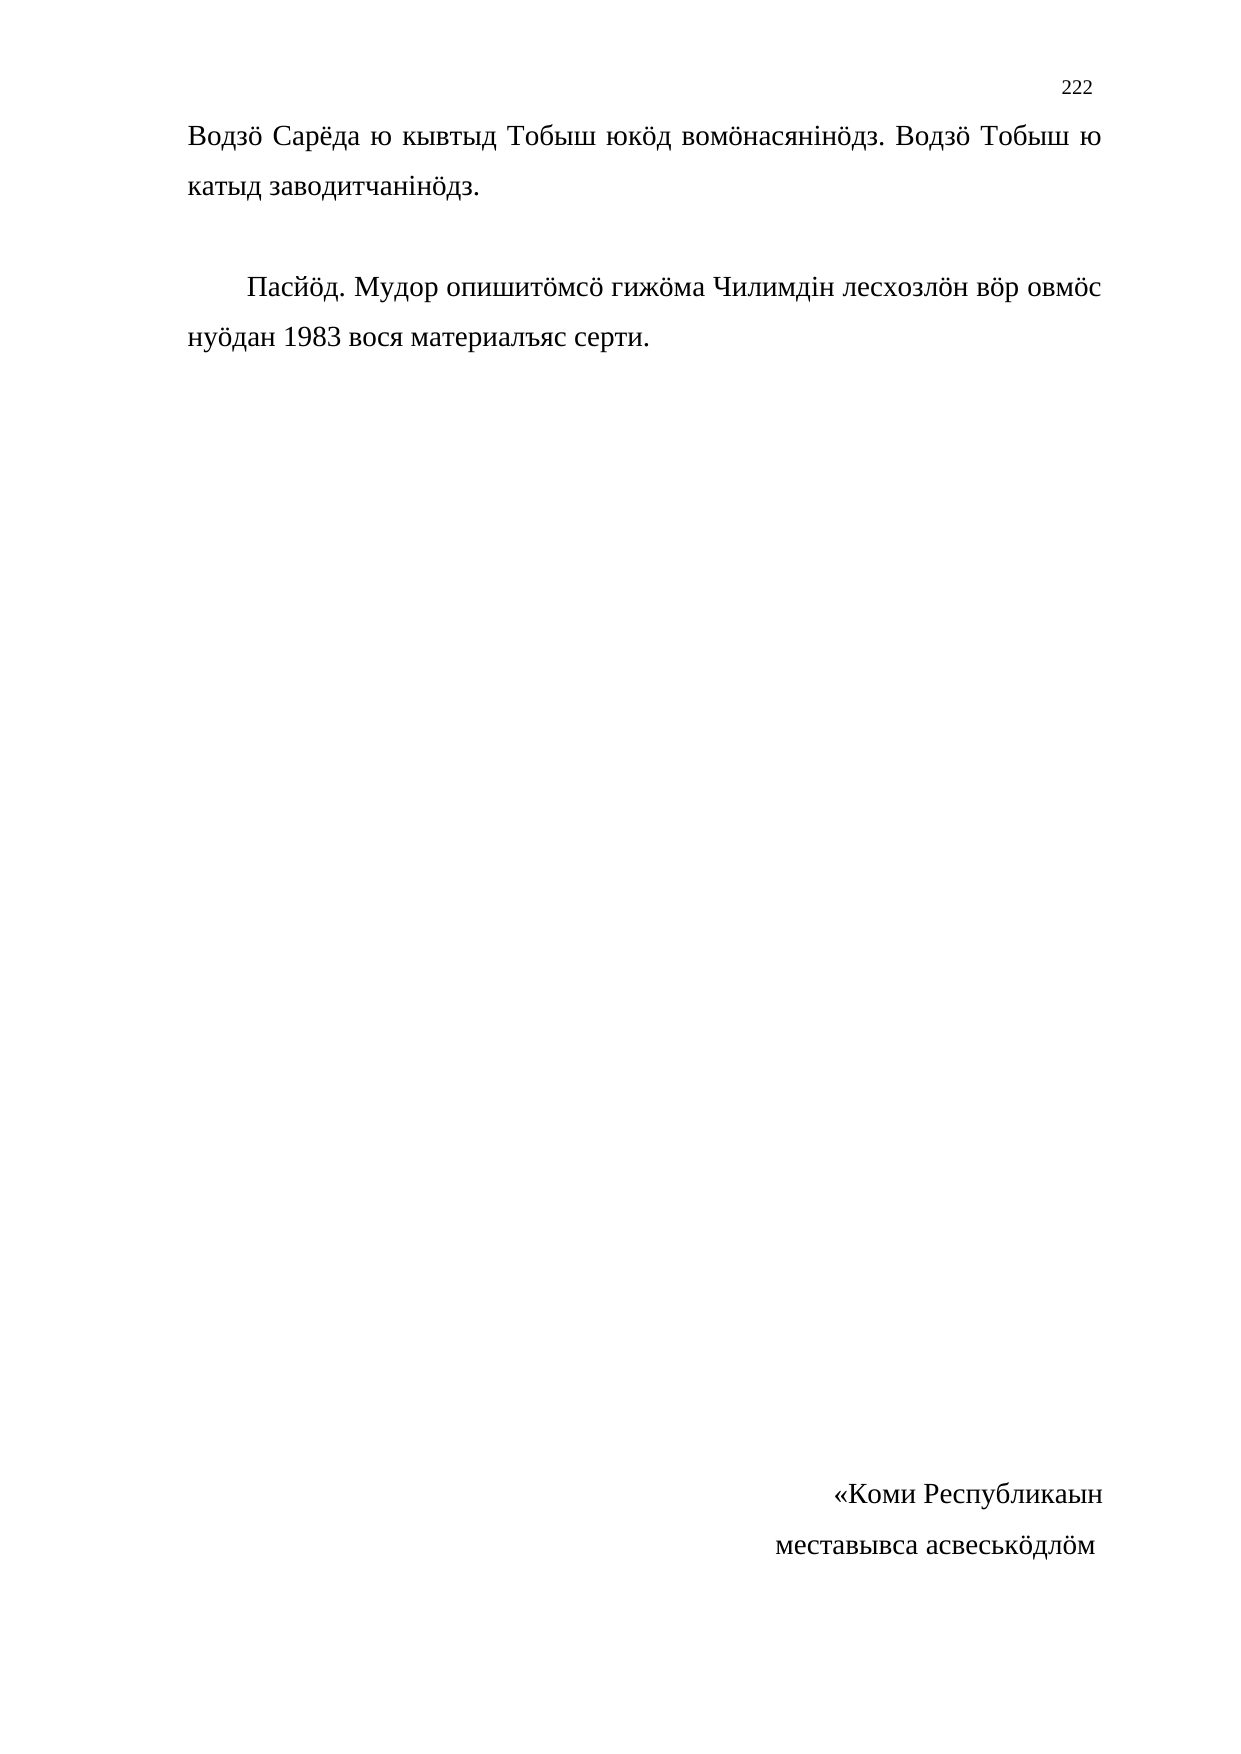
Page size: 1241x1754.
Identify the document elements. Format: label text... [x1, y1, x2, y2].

text Пасйöд. Мудор опишитöмсö гижöма Чилимдiн лесхозлöн вöр овмöс нуöдан 1983 вося материалъяс серти. [187, 269, 1103, 353]
text меставывса асвеськöдлöм [187, 1527, 1103, 1560]
text Водзö Сарёда ю кывтыд Тобыш юкöд вомöнасянiнöдз. Водзö Тобыш ю катыд заводитчанiнöдз. [187, 118, 1103, 202]
text «Коми Республикаын [187, 1477, 1103, 1510]
